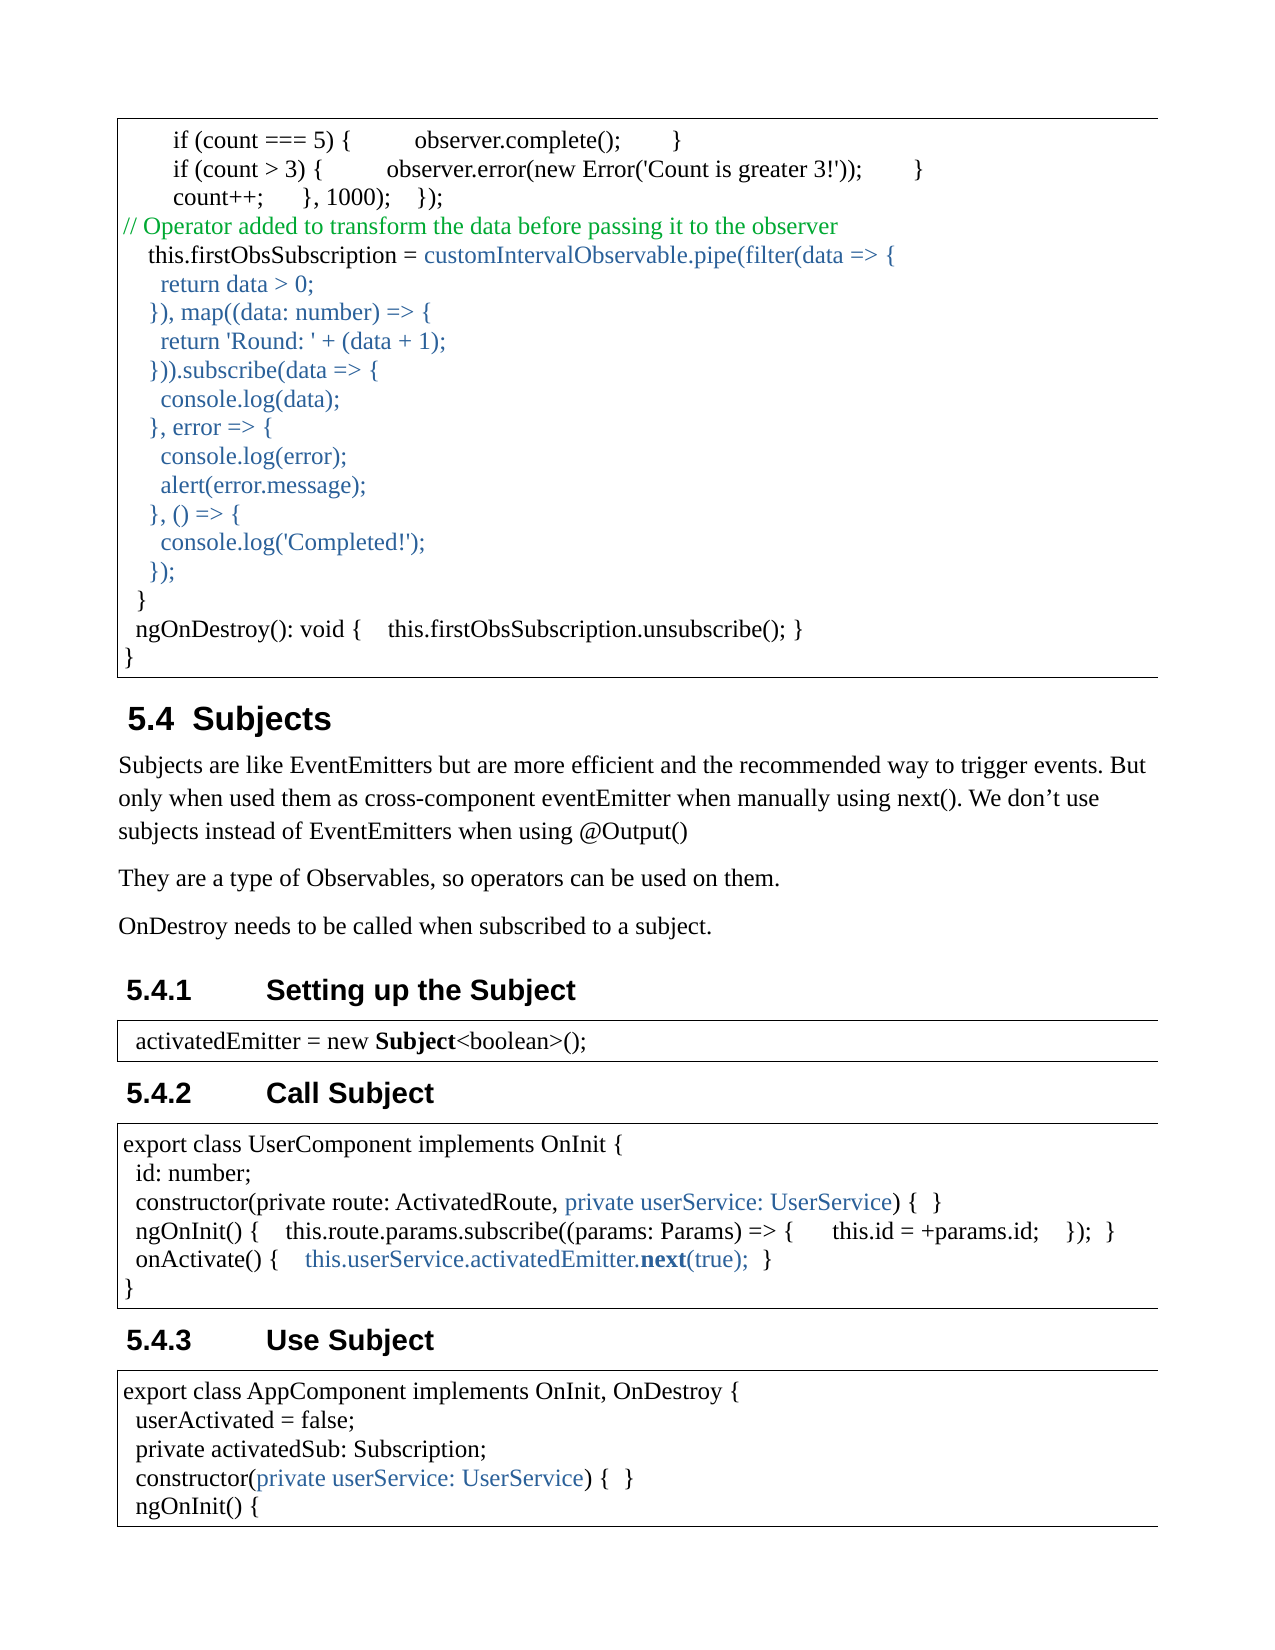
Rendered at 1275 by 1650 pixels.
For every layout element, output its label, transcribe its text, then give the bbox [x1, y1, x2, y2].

subtitle Use Subject [118, 1323, 1157, 1357]
text Subjects are like EventEmitters but are more efficient and the recommended way to trigger events. But only when used them as cross-component eventEmitter when manually using next(). We don’t use subjects instead of EventEmitters when using @Output() [118, 750, 1157, 845]
text They are a type of Observables, so operators can be used on them. [118, 863, 1157, 892]
subtitle Call Subject [118, 1076, 1157, 1110]
subtitle Setting up the Subject [118, 973, 1157, 1007]
table_header export class UserComponent implements OnInit { id: number; constructor(private route: ActivatedRoute, private userService: UserService) { } ngOnInit() { this.route.params.subscribe((params: Params) => { this.id = +params.id; }); } onActivate() { this.userService.activatedEmitter.next(true); } } [118, 1124, 1158, 1308]
table_header export class AppComponent implements OnInit, OnDestroy { userActivated = false; private activatedSub: Subscription; constructor(private userService: UserService) { } ngOnInit() { [118, 1371, 1158, 1526]
subtitle Subjects [118, 699, 1157, 737]
table_header activatedEmitter = new Subject<boolean>(); [118, 1021, 1158, 1061]
table_header if (count === 5) { observer.complete(); } if (count > 3) { observer.error(new Error('Count is greater 3!')); } count++; }, 1000); }); // Operator added to transform the data before passing it to the observer this.firstObsSubscription = customIntervalObservable.pipe(filter(data => { return data > 0; }), map((data: number) => { return 'Round: ' + (data + 1); })).subscribe(data => { console.log(data); }, error => { console.log(error); alert(error.message); }, () => { console.log('Completed!'); }); } ngOnDestroy(): void { this.firstObsSubscription.unsubscribe(); } } [118, 119, 1158, 677]
text OnDestroy needs to be called when subscribed to a subject. [118, 911, 1157, 940]
